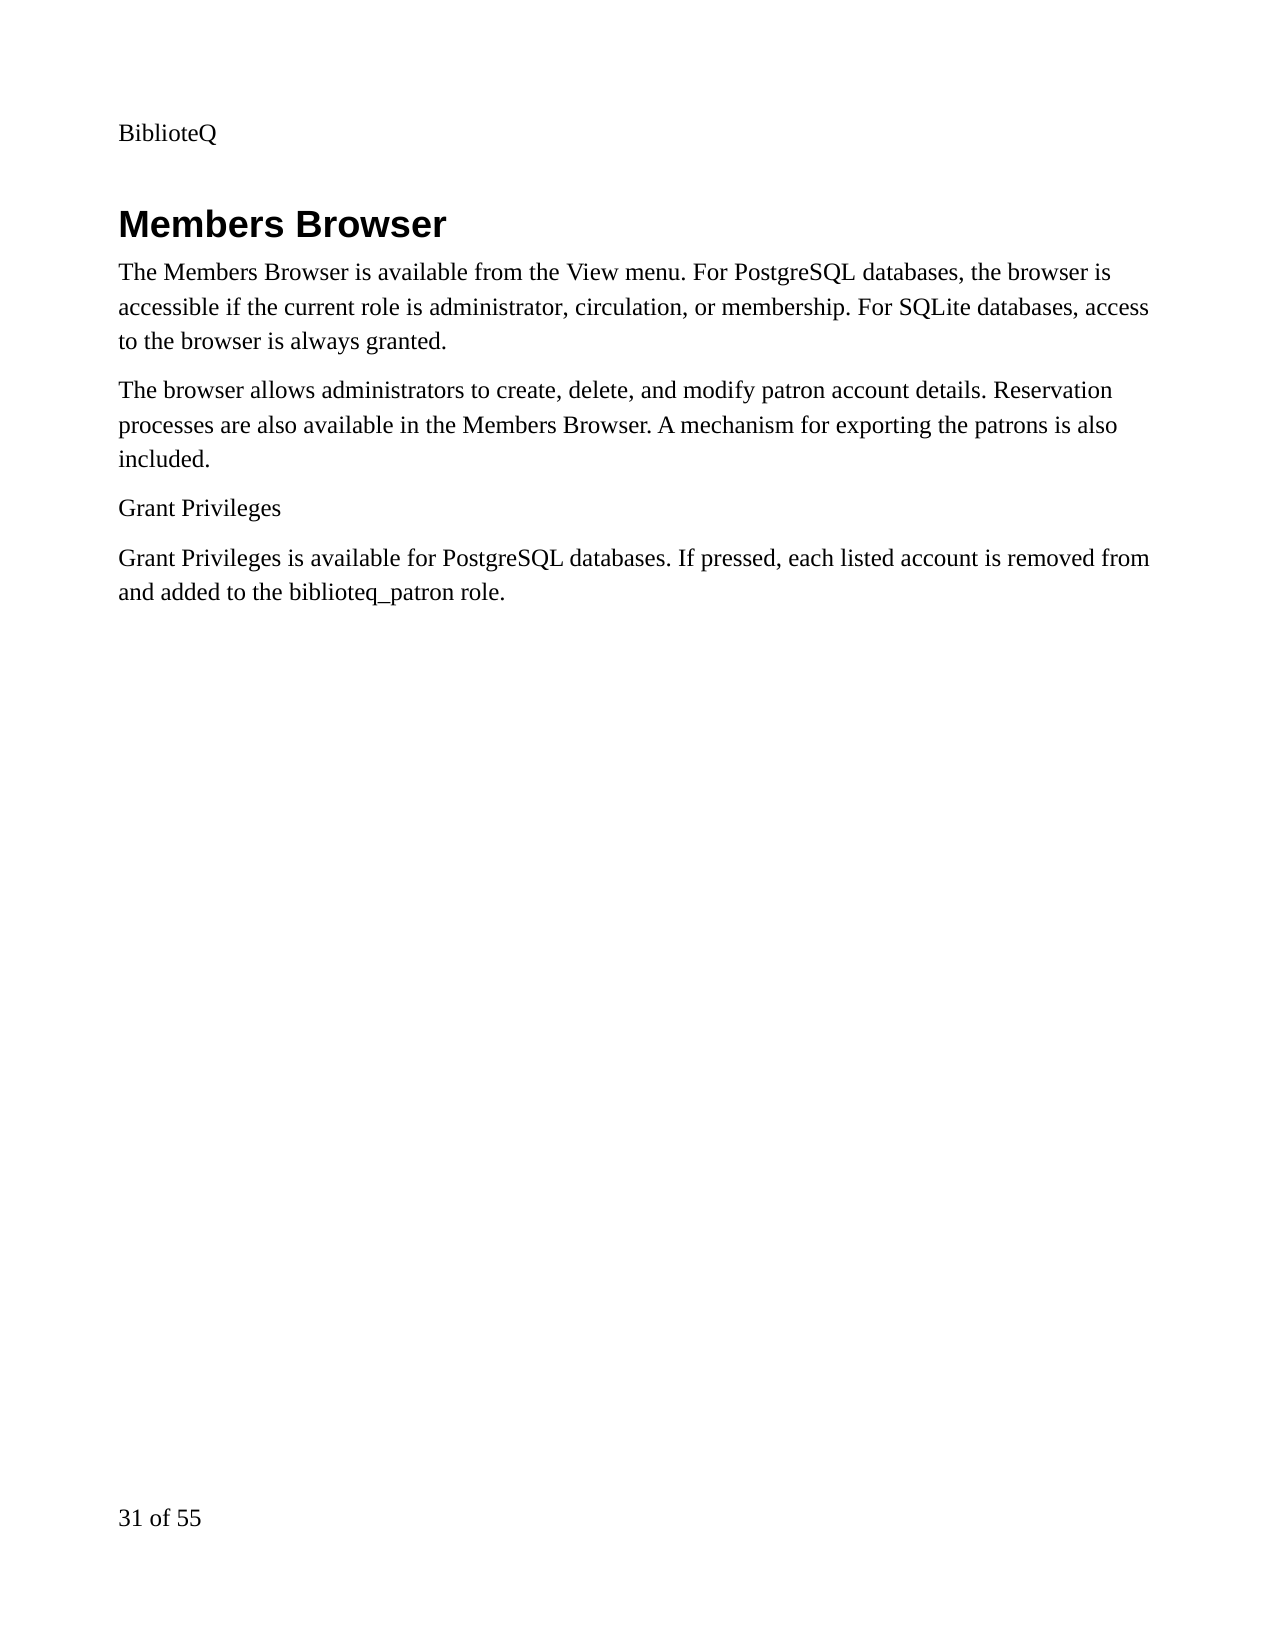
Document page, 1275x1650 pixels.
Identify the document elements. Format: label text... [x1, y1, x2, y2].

text The Members Browser is available from the View menu. For PostgreSQL databases, the browser is accessible if the current role is administrator, circulation, or membership. For SQLite databases, access to the browser is always granted. [118, 257, 1157, 355]
text Grant Privileges is available for PostgreSQL databases. If pressed, each listed account is removed from and added to the biblioteq_patron role. [118, 543, 1157, 606]
subtitle Members Browser [118, 201, 1157, 245]
text The browser allows administrators to create, delete, and modify patron account details. Reservation processes are also available in the Members Browser. A mechanism for exporting the patrons is also included. [118, 376, 1157, 473]
text Grant Privileges [118, 493, 1157, 522]
